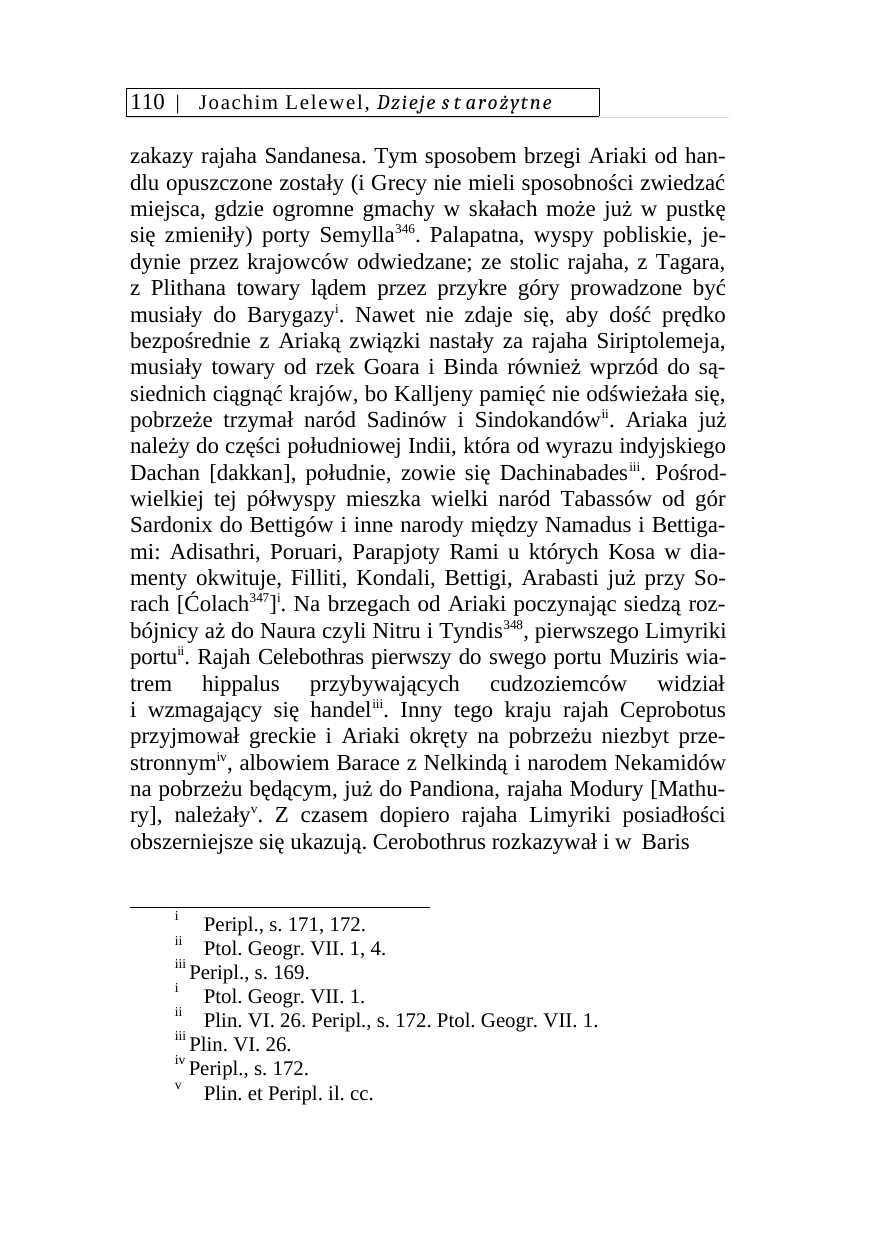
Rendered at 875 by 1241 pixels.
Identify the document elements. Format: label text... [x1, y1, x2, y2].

text iii Peripl., s. 169. [174, 961, 868, 984]
text ii Plin. VI. 26. Peripl., s. 172. Ptol. Geogr. VII. 1. [174, 1008, 868, 1032]
text v Plin. et Peripl. il. cc. [174, 1080, 868, 1105]
text iv Peripl., s. 172. [174, 1056, 868, 1080]
text zakazy rajaha Sandanesa. Tym sposobem brzegi Ariaki od han- dlu opuszczone zostały (i Grecy nie mieli sposobności zwiedzać miejsca, gdzie ogromne gmachy w skałach może już w pustkę się zmieniły) porty Semylla346. Palapatna, wyspy pobliskie, je- dynie przez krajowców odwiedzane; ze stolic rajaha, z Tagara, z Plithana towary lądem przez przykre góry prowadzone być musiały do Barygazyi. Nawet nie zdaje się, aby dość prędko bezpośrednie z Ariaką związki nastały za rajaha Siriptolemeja, musiały towary od rzek Goara i Binda również wprzód do są- siednich ciągnąć krajów, bo Kalljeny pamięć nie odświeżała się, pobrzeże trzymał naród Sadinów i Sindokandówii. Ariaka już należy do części południowej Indii, która od wyrazu indyjskiego Dachan [dakkan], południe, zowie się Dachinabadesiii. Pośrod- wielkiej tej półwyspy mieszka wielki naród Tabassów od gór Sardonix do Bettigów i inne narody między Namadus i Bettiga- mi: Adisathri, Poruari, Parapjoty Rami u których Kosa w dia- menty okwituje, Filliti, Kondali, Bettigi, Arabasti już przy So- rach [Ćolach347]i. Na brzegach od Ariaki poczynając siedzą roz- bójnicy aż do Naura czyli Nitru i Tyndis348, pierwszego Limyriki portuii. Rajah Celebothras pierwszy do swego portu Muziris wia- trem hippalus przybywających cudzoziemców widział i wzmagający się handeliii. Inny tego kraju rajah Ceprobotus przyjmował greckie i Ariaki okręty na pobrzeżu niezbyt prze- stronnymiv, albowiem Barace z Nelkindą i narodem Nekamidów na pobrzeżu będącym, już do Pandiona, rajaha Modury [Mathu- ry], należałyv. Z czasem dopiero rajaha Limyriki posiadłości obszerniejsze się ukazują. Cerobothrus rozkazywał i w Baris [130, 142, 727, 854]
text iii Plin. VI. 26. [174, 1032, 868, 1056]
text i Peripl., s. 171, 172. [174, 906, 868, 937]
text ii Ptol. Geogr. VII. 1, 4. [174, 937, 868, 961]
text i Ptol. Geogr. VII. 1. [174, 984, 868, 1008]
